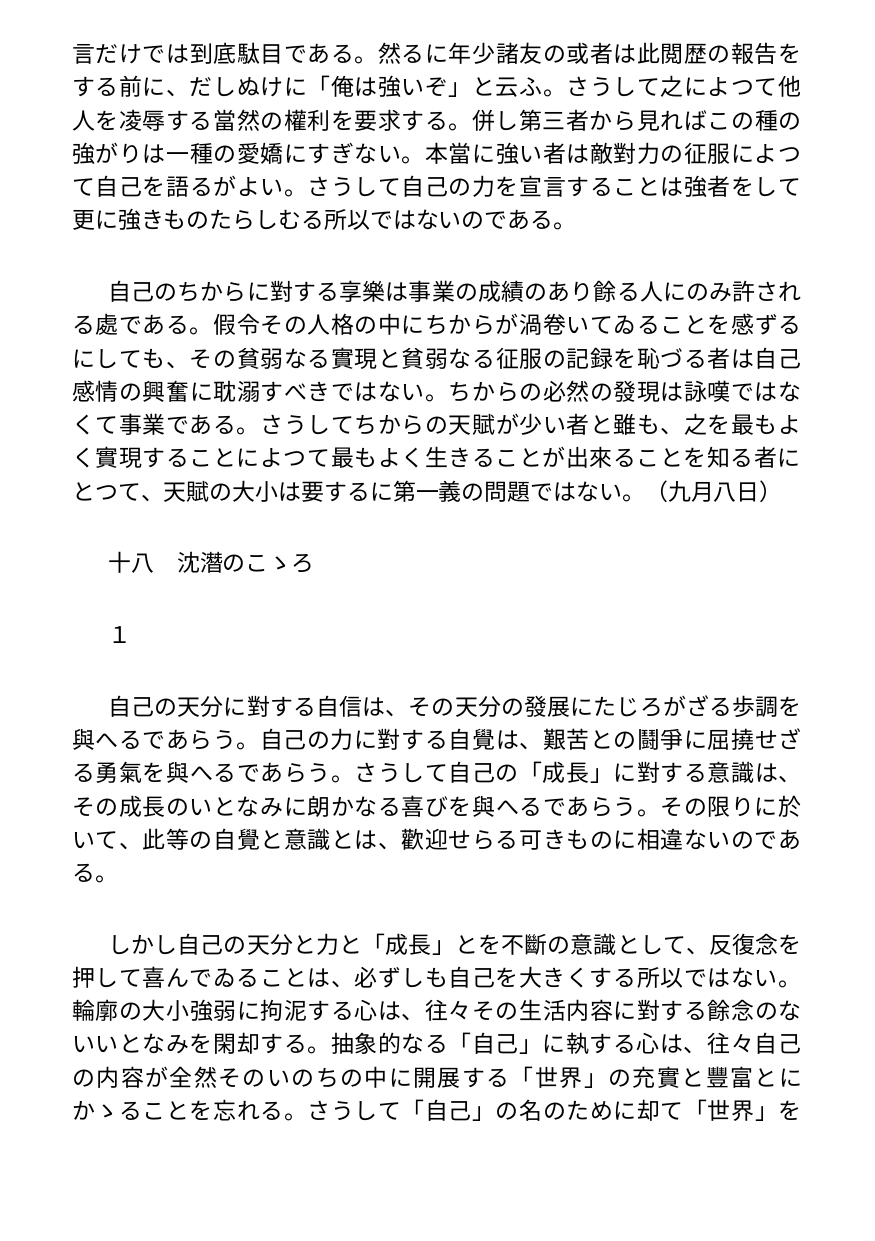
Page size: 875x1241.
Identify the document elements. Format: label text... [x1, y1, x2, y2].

text １ [72, 617, 802, 650]
text 十八 沈潛のこゝろ [72, 545, 802, 578]
text しかし自己の天分と力と「成長」とを不斷の意識として、反復念を押して喜んでゐることは、必ずしも自己を大きくする所以ではない。輪廓の大小強弱に拘泥する心は、往々その生活内容に對する餘念のないいとなみを閑却する。抽象的なる「自己」に執する心は、往々自己の内容が全然そのいのちの中に開展する「世界」の充實と豐富とにかゝることを忘れる。さうして「自己」の名のために却て「世界」を [72, 927, 802, 1126]
text 自己のちからに對する享樂は事業の成績のあり餘る人にのみ許される處である。假令その人格の中にちからが渦卷いてゐることを感ずるにしても、その貧弱なる實現と貧弱なる征服の記録を恥づる者は自己感情の興奮に耽溺すべきではない。ちからの必然の發現は詠嘆ではなくて事業である。さうしてちからの天賦が少い者と雖も、之を最もよく實現することによつて最もよく生きることが出來ることを知る者にとつて、天賦の大小は要するに第一義の問題ではない。（九月八日） [72, 274, 802, 507]
text 言だけでは到底駄目である。然るに年少諸友の或者は此閲歴の報告をする前に、だしぬけに「俺は強いぞ」と云ふ。さうして之によつて他人を凌辱する當然の權利を要求する。併し第三者から見ればこの種の強がりは一種の愛嬌にすぎない。本當に強い者は敵對力の征服によつて自己を語るがよい。さうして自己の力を宣言することは強者をして更に強きものたらしむる所以ではないのである。 [72, 36, 802, 235]
text 自己の天分に對する自信は、その天分の發展にたじろがざる歩調を與へるであらう。自己の力に對する自覺は、艱苦との鬪爭に屈撓せざる勇氣を與へるであらう。さうして自己の「成長」に對する意識は、その成長のいとなみに朗かなる喜びを與へるであらう。その限りに於いて、此等の自覺と意識とは、歡迎せらる可きものに相違ないのである。 [72, 689, 802, 888]
